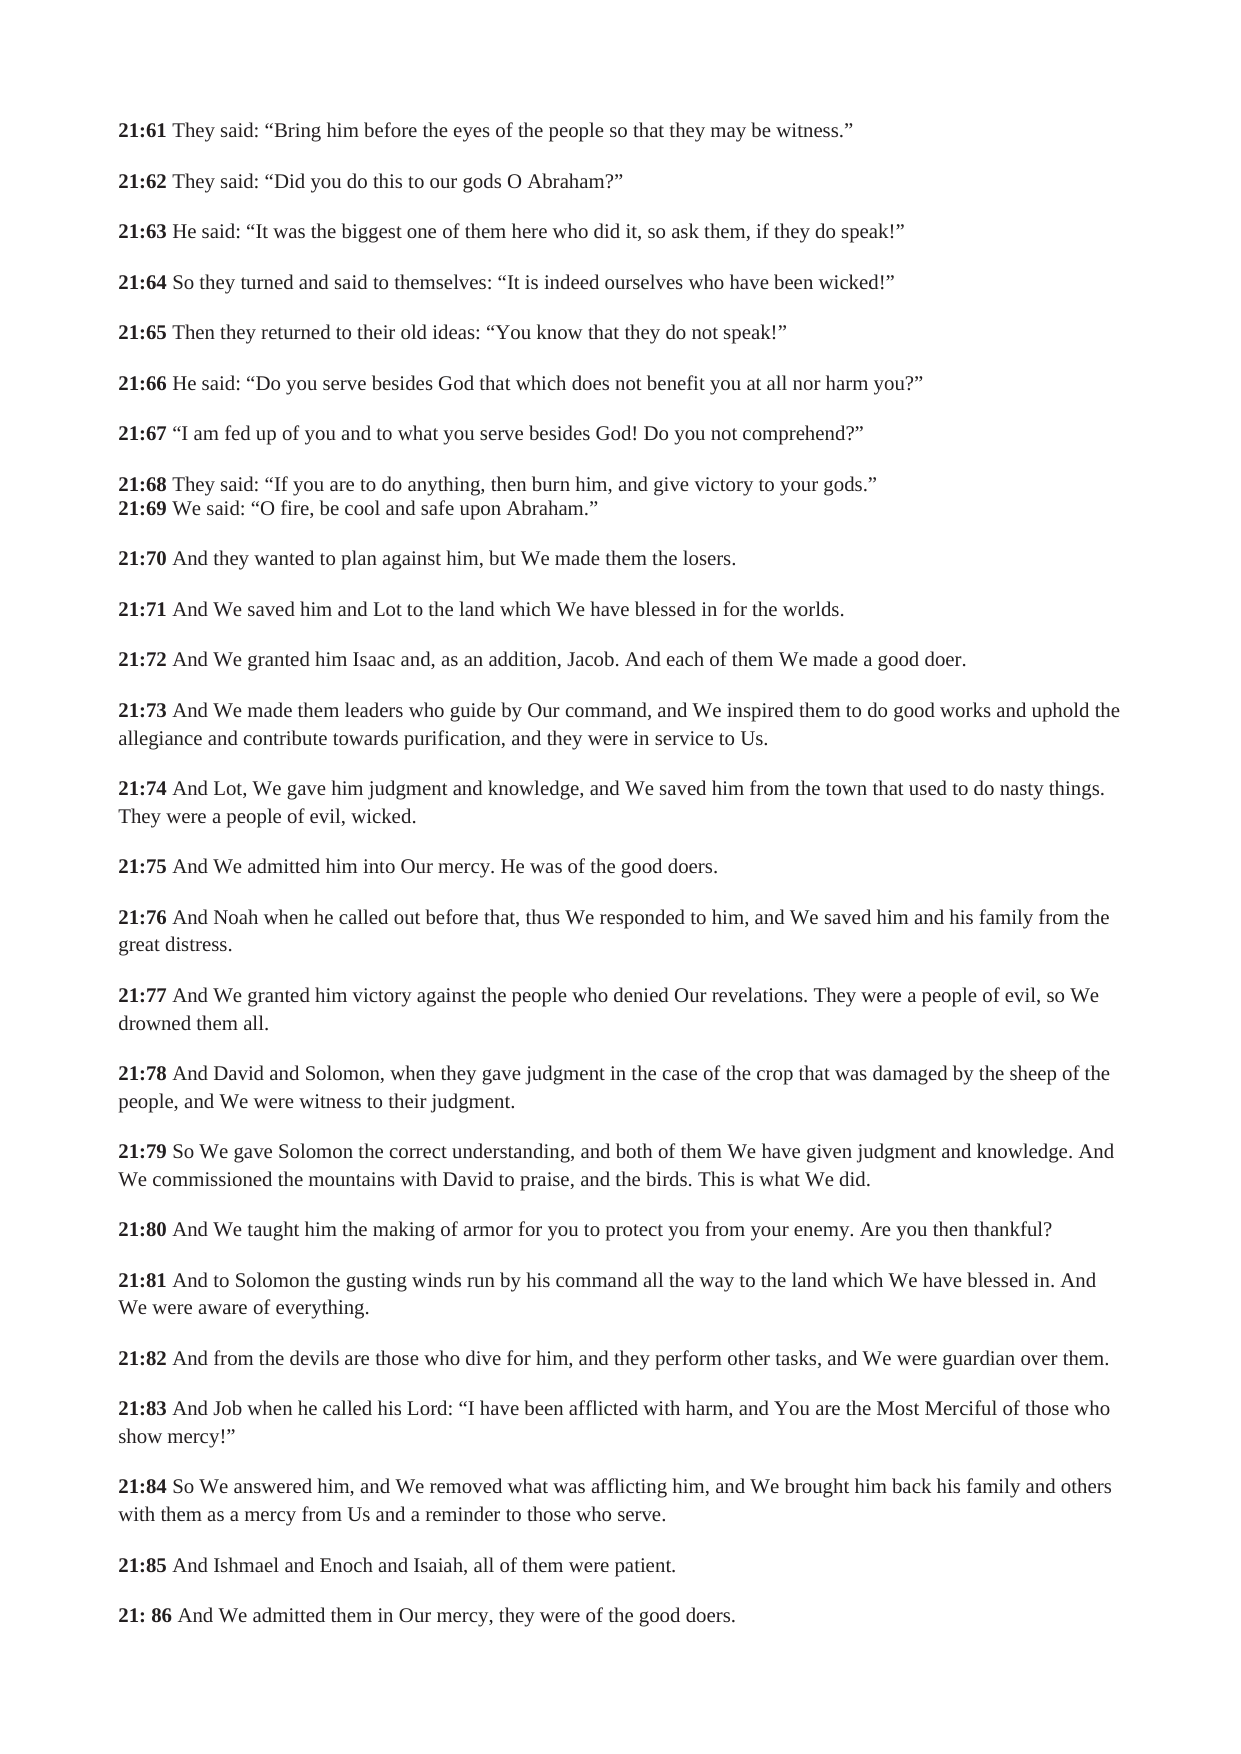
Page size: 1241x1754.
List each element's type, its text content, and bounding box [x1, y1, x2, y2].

text 21:80 And We taught him the making of armor for you to protect you from your enemy. Are you then thankful? [118, 1217, 1122, 1241]
text 21:76 And Noah when he called out before that, thus We responded to him, and We saved him and his family from the great distress. [118, 905, 1122, 956]
text 21:68 They said: “If you are to do anything, then burn him, and give victory to your gods.” [118, 472, 1122, 496]
text 21:62 They said: “Did you do this to our gods O Abraham?” [118, 169, 1122, 193]
text 21:81 And to Solomon the gusting winds run by his command all the way to the land which We have blessed in. And We were aware of everything. [118, 1268, 1122, 1319]
text 21:79 So We gave Solomon the correct understanding, and both of them We have given judgment and knowledge. And We commissioned the mountains with David to praise, and the birds. This is what We did. [118, 1139, 1122, 1191]
text 21:74 And Lot, We gave him judgment and knowledge, and We saved him from the town that used to do nasty things. They were a people of evil, wicked. [118, 776, 1122, 828]
text 21:65 Then they returned to their old ideas: “You know that they do not speak!” [118, 320, 1122, 344]
text 21:61 They said: “Bring him before the eyes of the people so that they may be witness.” [118, 118, 1122, 142]
text 21:84 So We answered him, and We removed what was afflicting him, and We brought him back his family and others with them as a mercy from Us and a reminder to those who serve. [118, 1474, 1122, 1526]
text 21:67 “I am fed up of you and to what you serve besides God! Do you not comprehend?” [118, 421, 1122, 445]
text 21:85 And Ishmael and Enoch and Isaiah, all of them were patient. [118, 1553, 1122, 1577]
text 21:73 And We made them leaders who guide by Our command, and We inspired them to do good works and uphold the allegiance and contribute towards purification, and they were in service to Us. [118, 698, 1122, 749]
text 21: 86 And We admitted them in Our mercy, they were of the good doers. [118, 1603, 1122, 1627]
text 21:83 And Job when he called his Lord: “I have been afflicted with harm, and You are the Most Merciful of those who show mercy!” [118, 1396, 1122, 1448]
text 21:66 He said: “Do you serve besides God that which does not benefit you at all nor harm you?” [118, 371, 1122, 395]
text 21:72 And We granted him Isaac and, as an addition, Jacob. And each of them We made a good doer. [118, 647, 1122, 671]
text 21:69 We said: “O fire, be cool and safe upon Abraham.” [118, 496, 1122, 520]
text 21:63 He said: “It was the biggest one of them here who did it, so ask them, if they do speak!” [118, 219, 1122, 243]
text 21:64 So they turned and said to themselves: “It is indeed ourselves who have been wicked!” [118, 270, 1122, 294]
text 21:82 And from the devils are those who dive for him, and they perform other tasks, and We were guardian over them. [118, 1346, 1122, 1370]
text 21:71 And We saved him and Lot to the land which We have blessed in for the worlds. [118, 597, 1122, 621]
text 21:70 And they wanted to plan against him, but We made them the losers. [118, 546, 1122, 570]
text 21:75 And We admitted him into Our mercy. He was of the good doers. [118, 854, 1122, 878]
text 21:78 And David and Solomon, when they gave judgment in the case of the crop that was damaged by the sheep of the people, and We were witness to their judgment. [118, 1061, 1122, 1113]
text 21:77 And We granted him victory against the people who denied Our revelations. They were a people of evil, so We drowned them all. [118, 983, 1122, 1034]
